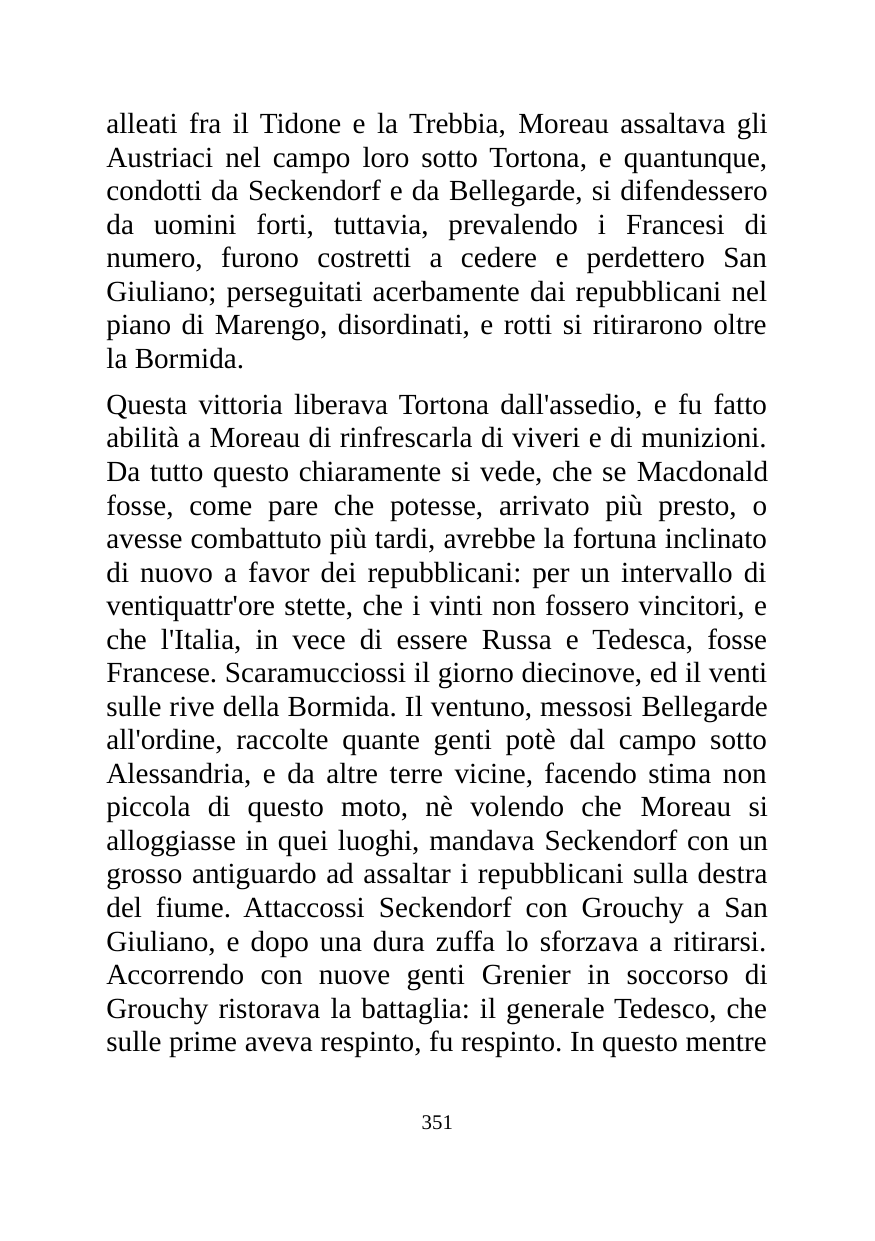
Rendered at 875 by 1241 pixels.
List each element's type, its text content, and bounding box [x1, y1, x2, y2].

text alleati fra il Tidone e la Trebbia, Moreau assaltava gli Austriaci nel campo loro sotto Tortona, e quantunque, condotti da Seckendorf e da Bellegarde, si difendessero da uomini forti, tuttavia, prevalendo i Francesi di numero, furono costretti a cedere e perdettero San Giuliano; perseguitati acerbamente dai repubblicani nel piano di Marengo, disordinati, e rotti si ritirarono oltre la Bormida. [106, 106, 768, 374]
text Questa vittoria liberava Tortona dall'assedio, e fu fatto abilità a Moreau di rinfrescarla di viveri e di munizioni. Da tutto questo chiaramente si vede, che se Macdonald fosse, come pare che potesse, arrivato più presto, o avesse combattuto più tardi, avrebbe la fortuna inclinato di nuovo a favor dei repubblicani: per un intervallo di ventiquattr'ore stette, che i vinti non fossero vincitori, e che l'Italia, in vece di essere Russa e Tedesca, fosse Francese. Scaramucciossi il giorno diecinove, ed il venti sulle rive della Bormida. Il ventuno, messosi Bellegarde all'ordine, raccolte quante genti potè dal campo sotto Alessandria, e da altre terre vicine, facendo stima non piccola di questo moto, nè volendo che Moreau si alloggiasse in quei luoghi, mandava Seckendorf con un grosso antiguardo ad assaltar i repubblicani sulla destra del fiume. Attaccossi Seckendorf con Grouchy a San Giuliano, e dopo una dura zuffa lo sforzava a ritirarsi. Accorrendo con nuove genti Grenier in soccorso di Grouchy ristorava la battaglia: il generale Tedesco, che sulle prime aveva respinto, fu respinto. In questo mentre [106, 387, 768, 1058]
